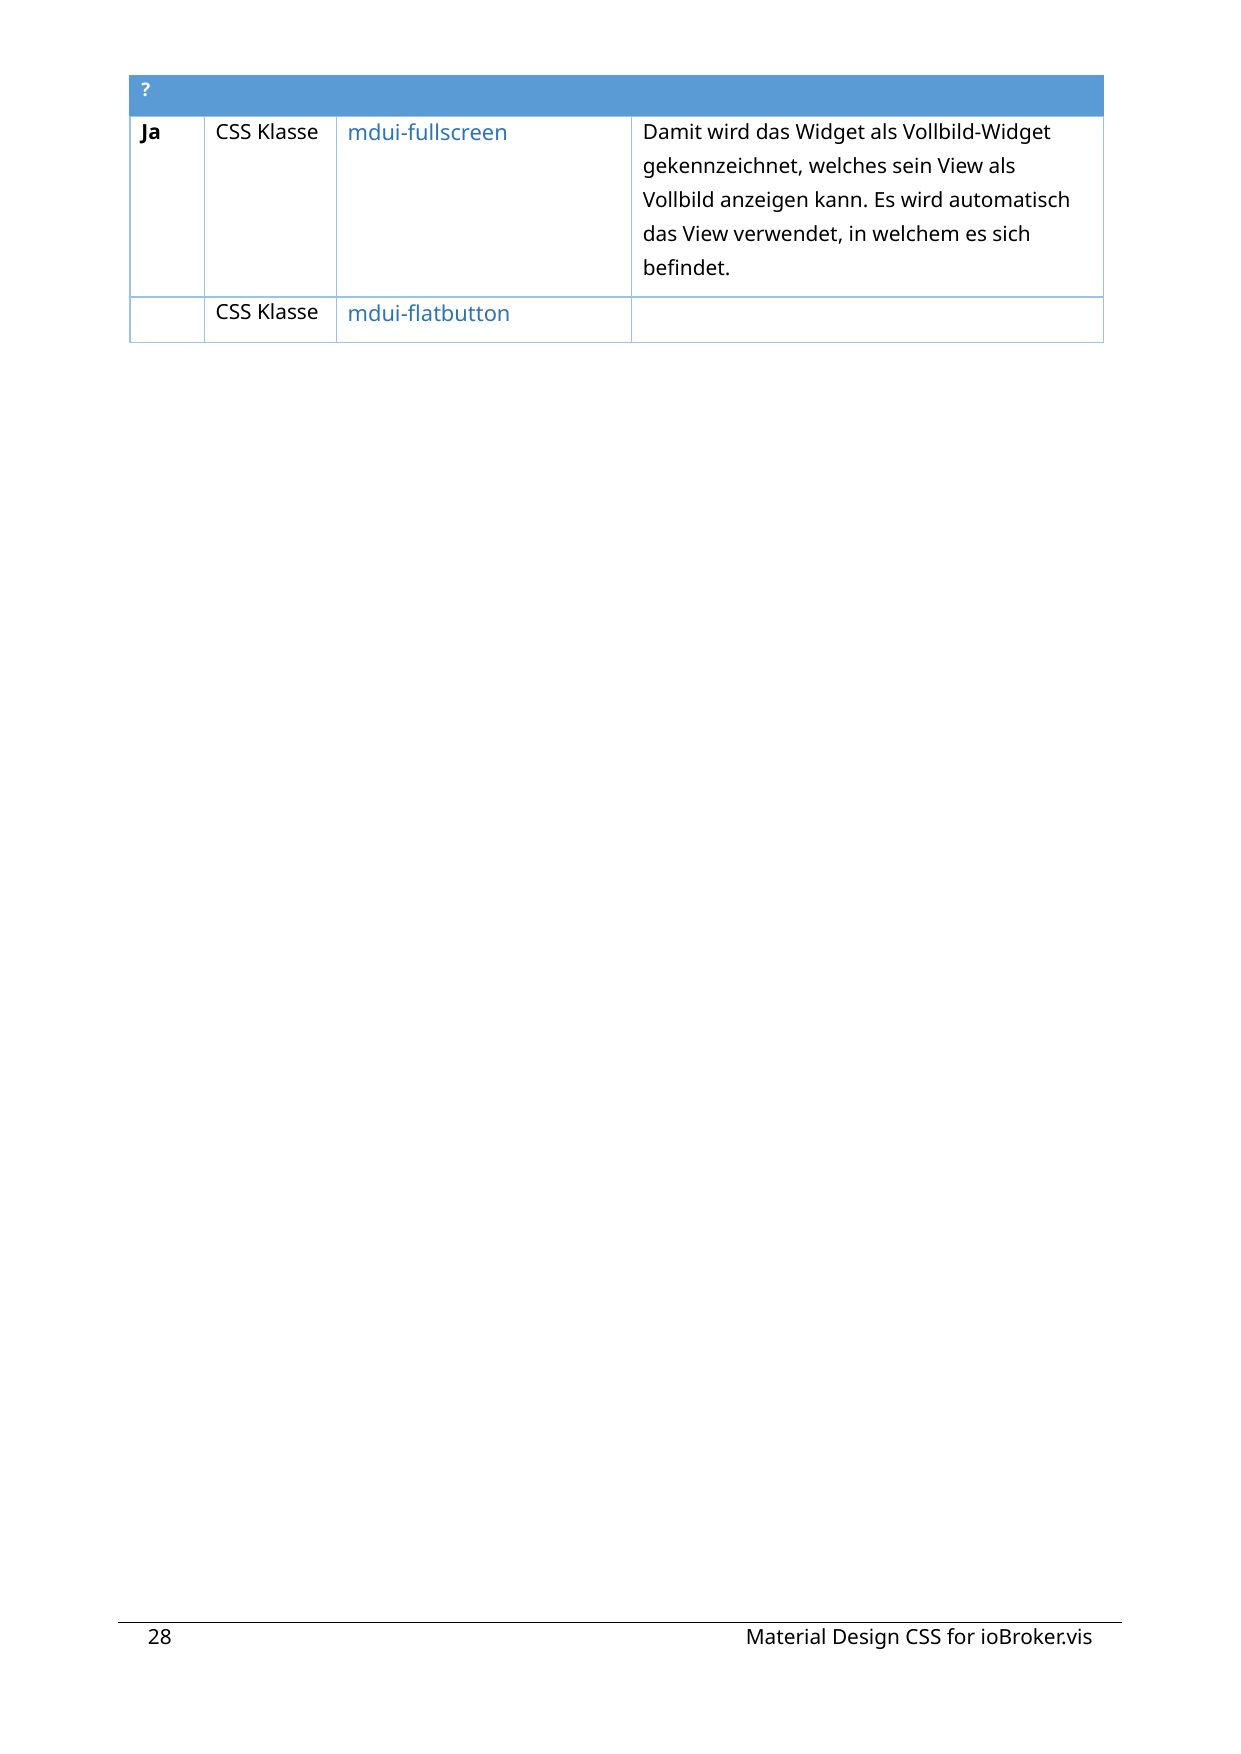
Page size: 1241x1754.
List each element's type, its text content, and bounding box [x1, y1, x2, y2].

table_cell CSS Klasse [205, 117, 336, 296]
table_cell CSS Klasse [205, 298, 336, 342]
table_header [631, 76, 1103, 116]
table_header [336, 76, 631, 116]
table_cell [632, 298, 1103, 342]
table_cell mdui-flatbutton [337, 298, 631, 342]
table_cell [131, 298, 204, 342]
table_header [204, 76, 336, 116]
table_header ? [131, 76, 204, 116]
table_cell Damit wird das Widget als Vollbild-Widget gekennzeichnet, welches sein View als Vollbild anzeigen kann. Es wird automatisch das View verwendet, in welchem es sich befindet. [632, 117, 1103, 296]
table_cell Ja [131, 117, 204, 296]
table_cell mdui-fullscreen [337, 117, 631, 296]
